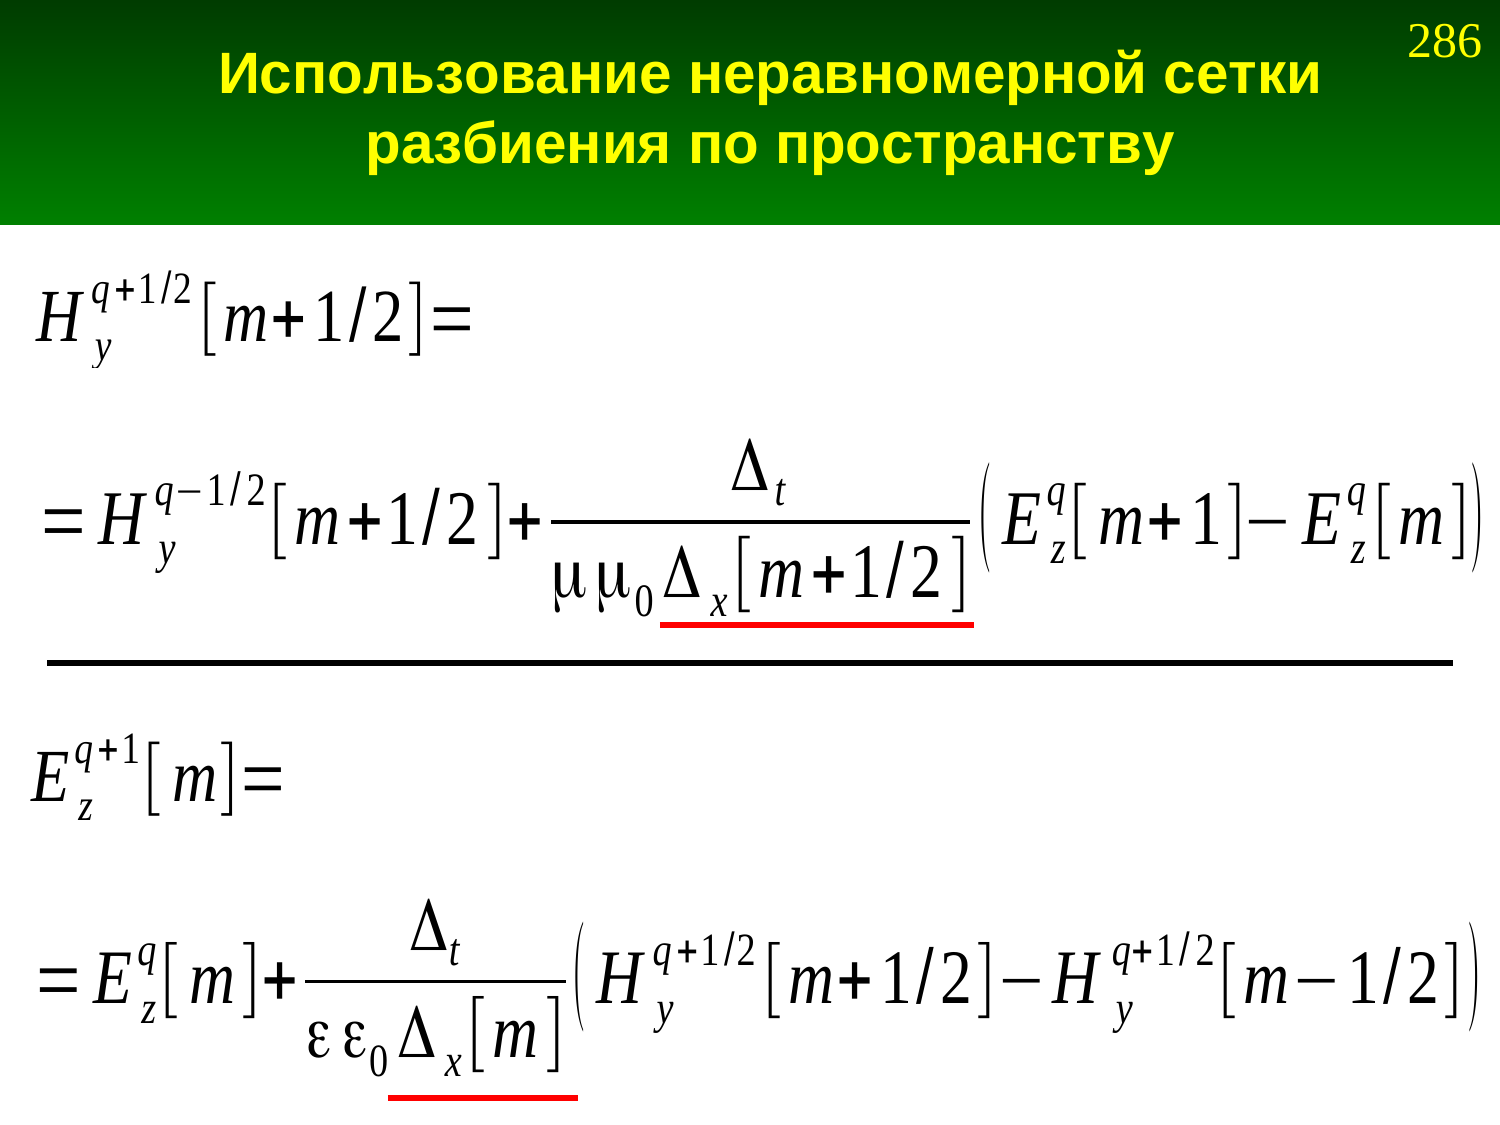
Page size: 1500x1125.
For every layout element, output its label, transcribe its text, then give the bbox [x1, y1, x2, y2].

chart [17, 892, 1495, 1085]
chart [22, 432, 1499, 626]
chart [16, 261, 494, 368]
chart [11, 721, 305, 828]
title Использование неравномерной сетки разбиения по пространству [100, 7, 1441, 204]
